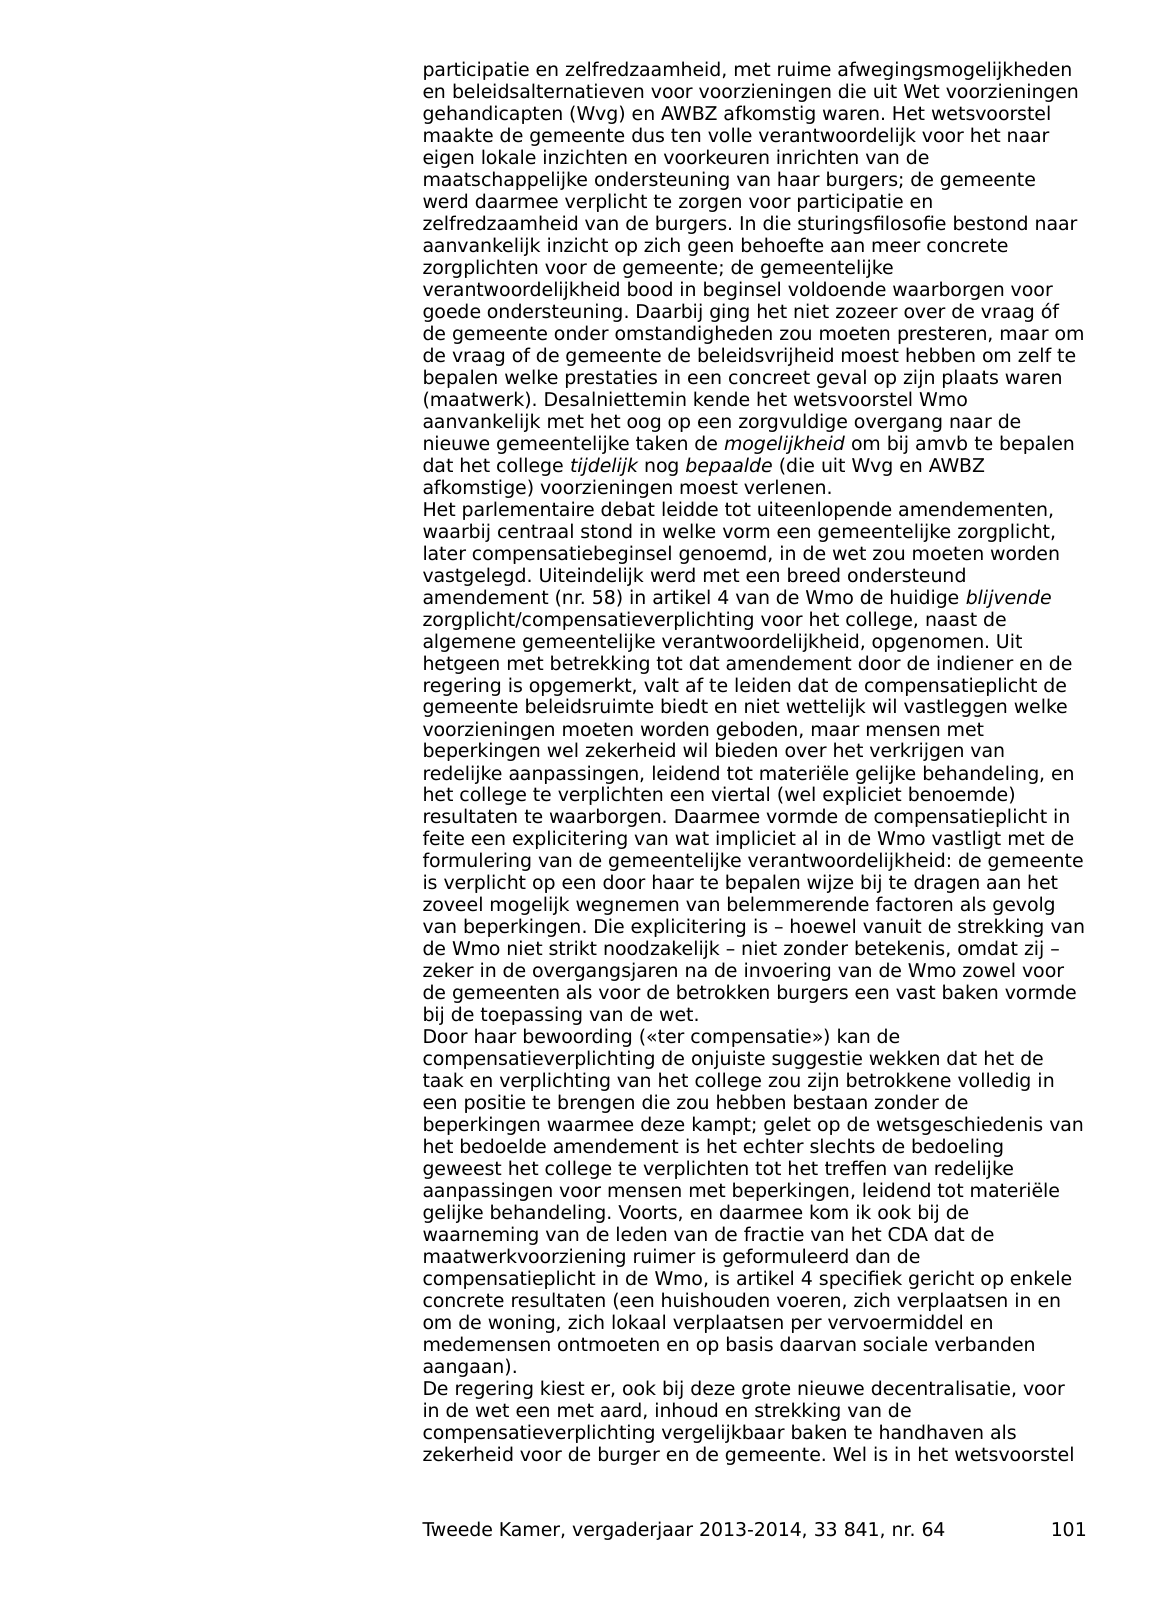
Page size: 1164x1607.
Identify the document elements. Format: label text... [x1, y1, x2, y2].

text Het parlementaire debat leidde tot uiteenlopende amendementen, waarbij centraal stond in welke vorm een gemeentelijke zorgplicht, later compensatiebeginsel genoemd, in de wet zou moeten worden vastgelegd. Uiteindelijk werd met een breed ondersteund amendement (nr. 58) in artikel 4 van de Wmo de huidige blijvende zorgplicht/compensatieverplichting voor het college, naast de algemene gemeentelijke verantwoordelijkheid, opgenomen. Uit hetgeen met betrekking tot dat amendement door de indiener en de regering is opgemerkt, valt af te leiden dat de compensatieplicht de gemeente beleidsruimte biedt en niet wettelijk wil vastleggen welke voorzieningen moeten worden geboden, maar mensen met beperkingen wel zekerheid wil bieden over het verkrijgen van redelijke aanpassingen, leidend tot materiële gelijke behandeling, en het college te verplichten een viertal (wel expliciet benoemde) resultaten te waarborgen. Daarmee vormde de compensatieplicht in feite een explicitering van wat impliciet al in de Wmo vastligt met de formulering van de gemeentelijke verantwoordelijkheid: de gemeente is verplicht op een door haar te bepalen wijze bij te dragen aan het zoveel mogelijk wegnemen van belemmerende factoren als gevolg van beperkingen. Die explicitering is – hoewel vanuit de strekking van de Wmo niet strikt noodzakelijk – niet zonder betekenis, omdat zij – zeker in de overgangsjaren na de invoering van de Wmo zowel voor de gemeenten als voor de betrokken burgers een vast baken vormde bij de toepassing van de wet. [422, 499, 1087, 1026]
text De regering kiest er, ook bij deze grote nieuwe decentralisatie, voor in de wet een met aard, inhoud en strekking van de compensatieverplichting vergelijkbaar baken te handhaven als zekerheid voor de burger en de gemeente. Wel is in het wetsvoorstel [422, 1378, 1087, 1466]
text participatie en zelfredzaamheid, met ruime afwegingsmogelijkheden en beleidsalternatieven voor voorzieningen die uit Wet voorzieningen gehandicapten (Wvg) en AWBZ afkomstig waren. Het wetsvoorstel maakte de gemeente dus ten volle verantwoordelijk voor het naar eigen lokale inzichten en voorkeuren inrichten van de maatschappelijke ondersteuning van haar burgers; de gemeente werd daarmee verplicht te zorgen voor participatie en zelfredzaamheid van de burgers. In die sturingsfilosofie bestond naar aanvankelijk inzicht op zich geen behoefte aan meer concrete zorgplichten voor de gemeente; de gemeentelijke verantwoordelijkheid bood in beginsel voldoende waarborgen voor goede ondersteuning. Daarbij ging het niet zozeer over de vraag óf de gemeente onder omstandigheden zou moeten presteren, maar om de vraag of de gemeente de beleidsvrijheid moest hebben om zelf te bepalen welke prestaties in een concreet geval op zijn plaats waren (maatwerk). Desalniettemin kende het wetsvoorstel Wmo aanvankelijk met het oog op een zorgvuldige overgang naar de nieuwe gemeentelijke taken de mogelijkheid om bij amvb te bepalen dat het college tijdelijk nog bepaalde (die uit Wvg en AWBZ afkomstige) voorzieningen moest verlenen. [422, 59, 1087, 499]
text Door haar bewoording («ter compensatie») kan de compensatieverplichting de onjuiste suggestie wekken dat het de taak en verplichting van het college zou zijn betrokkene volledig in een positie te brengen die zou hebben bestaan zonder de beperkingen waarmee deze kampt; gelet op de wetsgeschiedenis van het bedoelde amendement is het echter slechts de bedoeling geweest het college te verplichten tot het treffen van redelijke aanpassingen voor mensen met beperkingen, leidend tot materiële gelijke behandeling. Voorts, en daarmee kom ik ook bij de waarneming van de leden van de fractie van het CDA dat de maatwerkvoorziening ruimer is geformuleerd dan de compensatieplicht in de Wmo, is artikel 4 specifiek gericht op enkele concrete resultaten (een huishouden voeren, zich verplaatsen in en om de woning, zich lokaal verplaatsen per vervoermiddel en medemensen ontmoeten en op basis daarvan sociale verbanden aangaan). [422, 1026, 1087, 1378]
